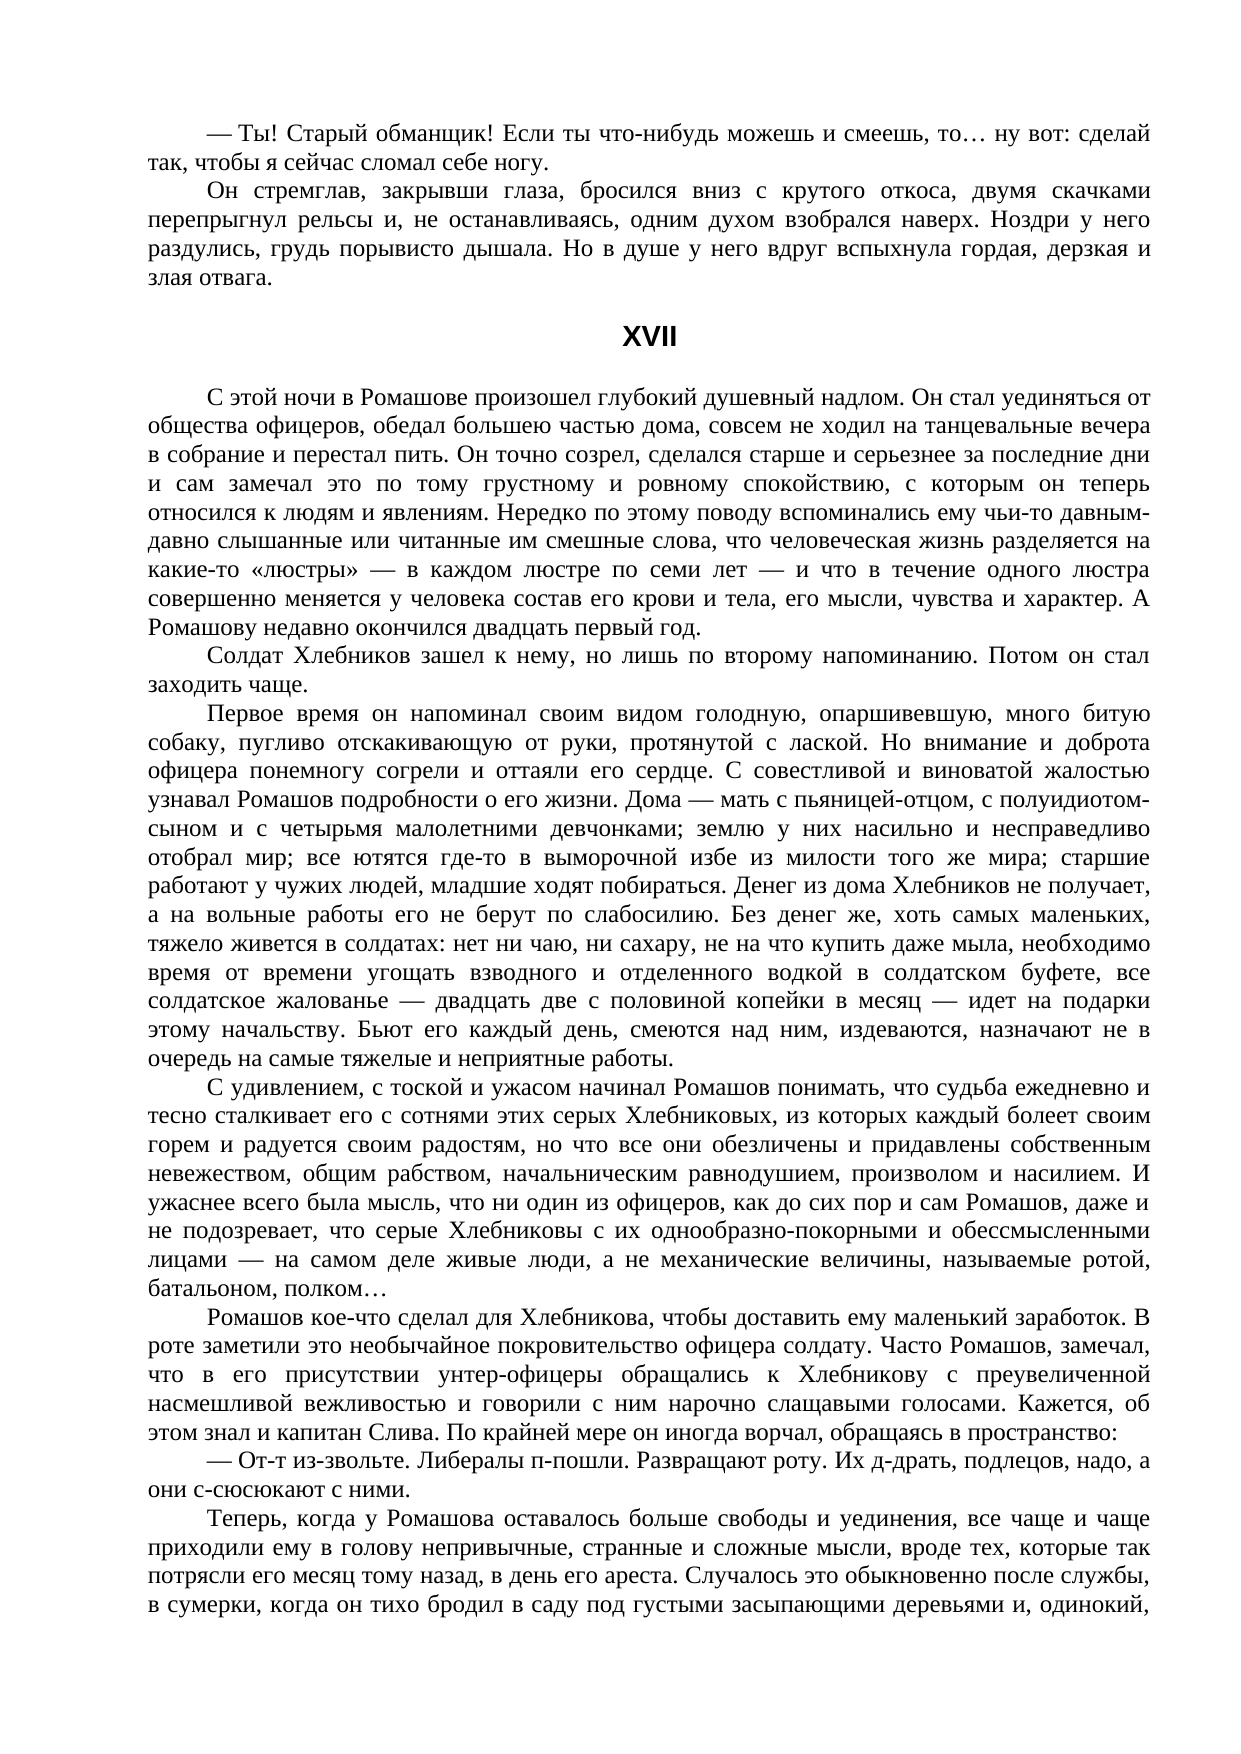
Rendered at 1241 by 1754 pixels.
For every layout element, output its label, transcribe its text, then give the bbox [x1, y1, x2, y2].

text Он стремглав, закрывши глаза, бросился вниз с крутого откоса, двумя скачками перепрыгнул рельсы и, не останавливаясь, одним духом взобрался наверх. Ноздри у него раздулись, грудь порывисто дышала. Но в душе у него вдруг вспыхнула гордая, дерзкая и злая отвага. [148, 176, 1152, 291]
text С этой ночи в Ромашове произошел глубокий душевный надлом. Он стал уединяться от общества офицеров, обедал большею частью дома, совсем не ходил на танцевальные вечера в собрание и перестал пить. Он точно созрел, сделался старше и серьезнее за последние дни и сам замечал это по тому грустному и ровному спокойствию, с которым он теперь относился к людям и явлениям. Нередко по этому поводу вспоминались ему чьи-то давным-давно слышанные или читанные им смешные слова, что человеческая жизнь разделяется на какие-то «люстры» — в каждом люстре по семи лет — и что в течение одного люстра совершенно меняется у человека состав его крови и тела, его мысли, чувства и характер. А Ромашову недавно окончился двадцать первый год. [148, 382, 1152, 640]
text Ромашов кое-что сделал для Хлебникова, чтобы доставить ему маленький заработок. В роте заметили это необычайное покровительство офицера солдату. Часто Ромашов, замечал, что в его присутствии унтер-офицеры обращались к Хлебникову с преувеличенной насмешливой вежливостью и говорили с ним нарочно слащавыми голосами. Кажется, об этом знал и капитан Слива. По крайней мере он иногда ворчал, обращаясь в пространство: [148, 1302, 1152, 1445]
text Первое время он напоминал своим видом голодную, опаршивевшую, много битую собаку, пугливо отскакивающую от руки, протянутой с лаской. Но внимание и доброта офицера понемногу согрели и оттаяли его сердце. С совестливой и виноватой жалостью узнавал Ромашов подробности о его жизни. Дома — мать с пьяницей-отцом, с полуидиотом-сыном и с четырьмя малолетними девчонками; землю у них насильно и несправедливо отобрал мир; все ютятся где-то в выморочной избе из милости того же мира; старшие работают у чужих людей, младшие ходят побираться. Денег из дома Хлебников не получает, а на вольные работы его не берут по слабосилию. Без денег же, хоть самых маленьких, тяжело живется в солдатах: нет ни чаю, ни сахару, не на что купить даже мыла, необходимо время от времени угощать взводного и отделенного водкой в солдатском буфете, все солдатское жалованье — двадцать две с половиной копейки в месяц — идет на подарки этому начальству. Бьют его каждый день, смеются над ним, издеваются, назначают не в очередь на самые тяжелые и неприятные работы. [148, 698, 1152, 1072]
text — Ты! Старый обманщик! Если ты что-нибудь можешь и смеешь, то… ну вот: сделай так, чтобы я сейчас сломал себе ногу. [148, 118, 1152, 176]
subtitle XVII [148, 319, 1152, 353]
text Теперь, когда у Ромашова оставалось больше свободы и уединения, все чаще и чаще приходили ему в голову непривычные, странные и сложные мысли, вроде тех, которые так потрясли его месяц тому назад, в день его ареста. Случалось это обыкновенно после службы, в сумерки, когда он тихо бродил в саду под густыми засыпающими деревьями и, одинокий, [148, 1503, 1152, 1618]
text С удивлением, с тоской и ужасом начинал Ромашов понимать, что судьба ежедневно и тесно сталкивает его с сотнями этих серых Хлебниковых, из которых каждый болеет своим горем и радуется своим радостям, но что все они обезличены и придавлены собственным невежеством, общим рабством, начальническим равнодушием, произволом и насилием. И ужаснее всего была мысль, что ни один из офицеров, как до сих пор и сам Ромашов, даже и не подозревает, что серые Хлебниковы с их однообразно-покорными и обессмысленными лицами — на самом деле живые люди, а не механические величины, называемые ротой, батальоном, полком… [148, 1072, 1152, 1302]
text Солдат Хлебников зашел к нему, но лишь по второму напоминанию. Потом он стал заходить чаще. [148, 640, 1152, 698]
text — От-т из-звольте. Либералы п-пошли. Развращают роту. Их д-драть, подлецов, надо, а они с-сюсюкают с ними. [148, 1445, 1152, 1503]
